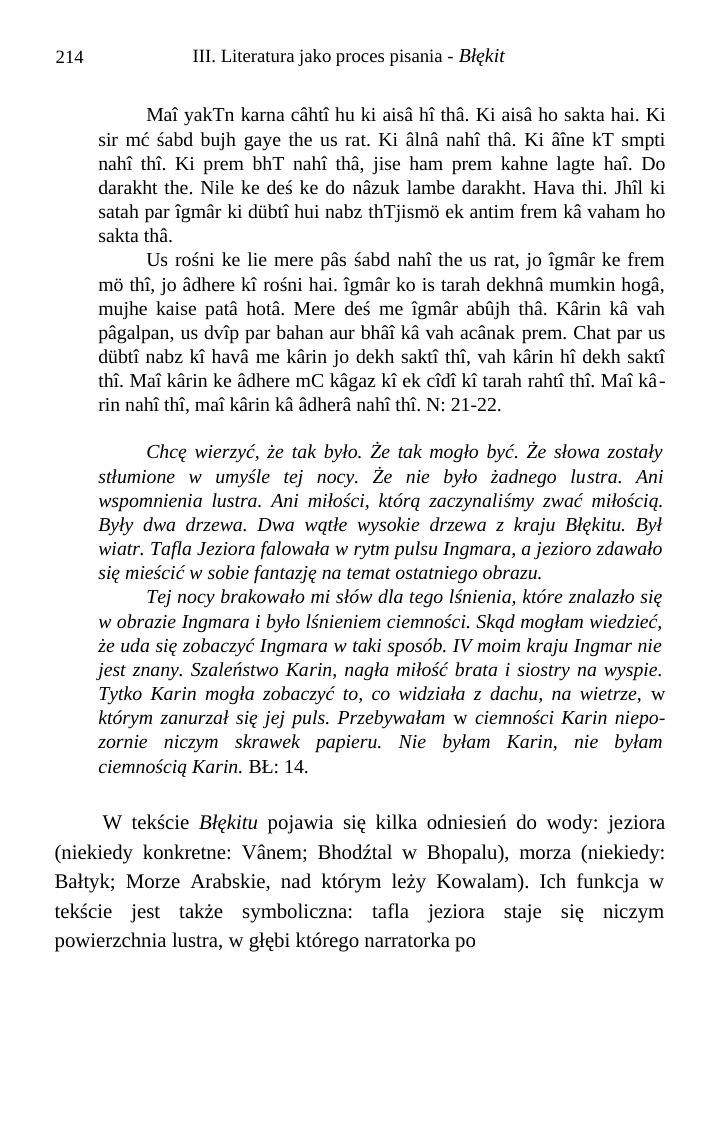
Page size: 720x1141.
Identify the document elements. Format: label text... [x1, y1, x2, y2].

text Maî yakTn karna câhtî hu ki aisâ hî thâ. Ki aisâ ho sakta hai. Ki sir mć śabd bujh gaye the us rat. Ki âlnâ nahî thâ. Ki âîne kT smpti nahî thî. Ki prem bhT nahî thâ, jise ham prem kahne lagte haî. Do darakht the. Nile ke deś ke do nâzuk lambe darakht. Hava thi. Jhîl ki satah par îgmâr ki dübtî hui nabz thTjismö ek antim frem kâ vaham ho sakta thâ. [98, 103, 665, 247]
text W tekście Błękitu pojawia się kilka odniesień do wody: je­ziora (niekiedy konkretne: Vânem; Bhodźtal w Bhopalu), morza (niekiedy: Bałtyk; Morze Arabskie, nad którym leży Kowalam). Ich funkcja w tekście jest także symboliczna: tafla jeziora staje się niczym powierzchnia lustra, w głębi którego narratorka po­ [54, 810, 665, 952]
text Tej nocy brakowało mi słów dla tego lśnienia, które znalazło się w obrazie Ingmara i było lśnieniem ciemności. Skąd mogłam wiedzieć, że uda się zobaczyć Ingmara w taki sposób. IV moim kraju Ingmar nie jest znany. Szaleństwo Ka­rin, nagła miłość brata i siostry na wyspie. Tytko Karin mo­gła zobaczyć to, co widziała z dachu, na wietrze, w którym zanurzał się jej puls. Przebywałam w ciemności Karin niepo­zornie niczym skrawek papieru. Nie byłam Karin, nie byłam ciemnością Karin. BŁ: 14. [98, 586, 665, 777]
text III. Literatura jako proces pisania - Błękit [192, 44, 528, 67]
text 214 [55, 46, 90, 67]
text Chcę wierzyć, że tak było. Że tak mogło być. Że słowa zostały stłumione w umyśle tej nocy. Że nie było żadnego lu­stra. Ani wspomnienia lustra. Ani miłości, którą zaczynali­śmy zwać miłością. Były dwa drzewa. Dwa wątłe wysokie drzewa z kraju Błękitu. Był wiatr. Tafla Jeziora falowała w rytm pulsu Ingmara, a jezioro zdawało się mieścić w sobie fantazję na temat ostatniego obrazu. [98, 441, 665, 584]
text Us rośni ke lie mere pâs śabd nahî the us rat, jo îgmâr ke frem mö thî, jo âdhere kî rośni hai. îgmâr ko is tarah dekhnâ mumkin hogâ, mujhe kaise patâ hotâ. Mere deś me îgmâr abûjh thâ. Kârin kâ vah pâgalpan, us dvîp par bahan aur bhâî kâ vah acânak prem. Chat par us dübtî nabz kî havâ me kârin jo dekh saktî thî, vah kârin hî dekh saktî thî. Maî kârin ke âdhere mC kâgaz kî ek cîdî kî tarah rahtî thî. Maî kâ­rin nahî thî, maî kârin kâ âdherâ nahî thî. N: 21-22. [98, 248, 665, 416]
